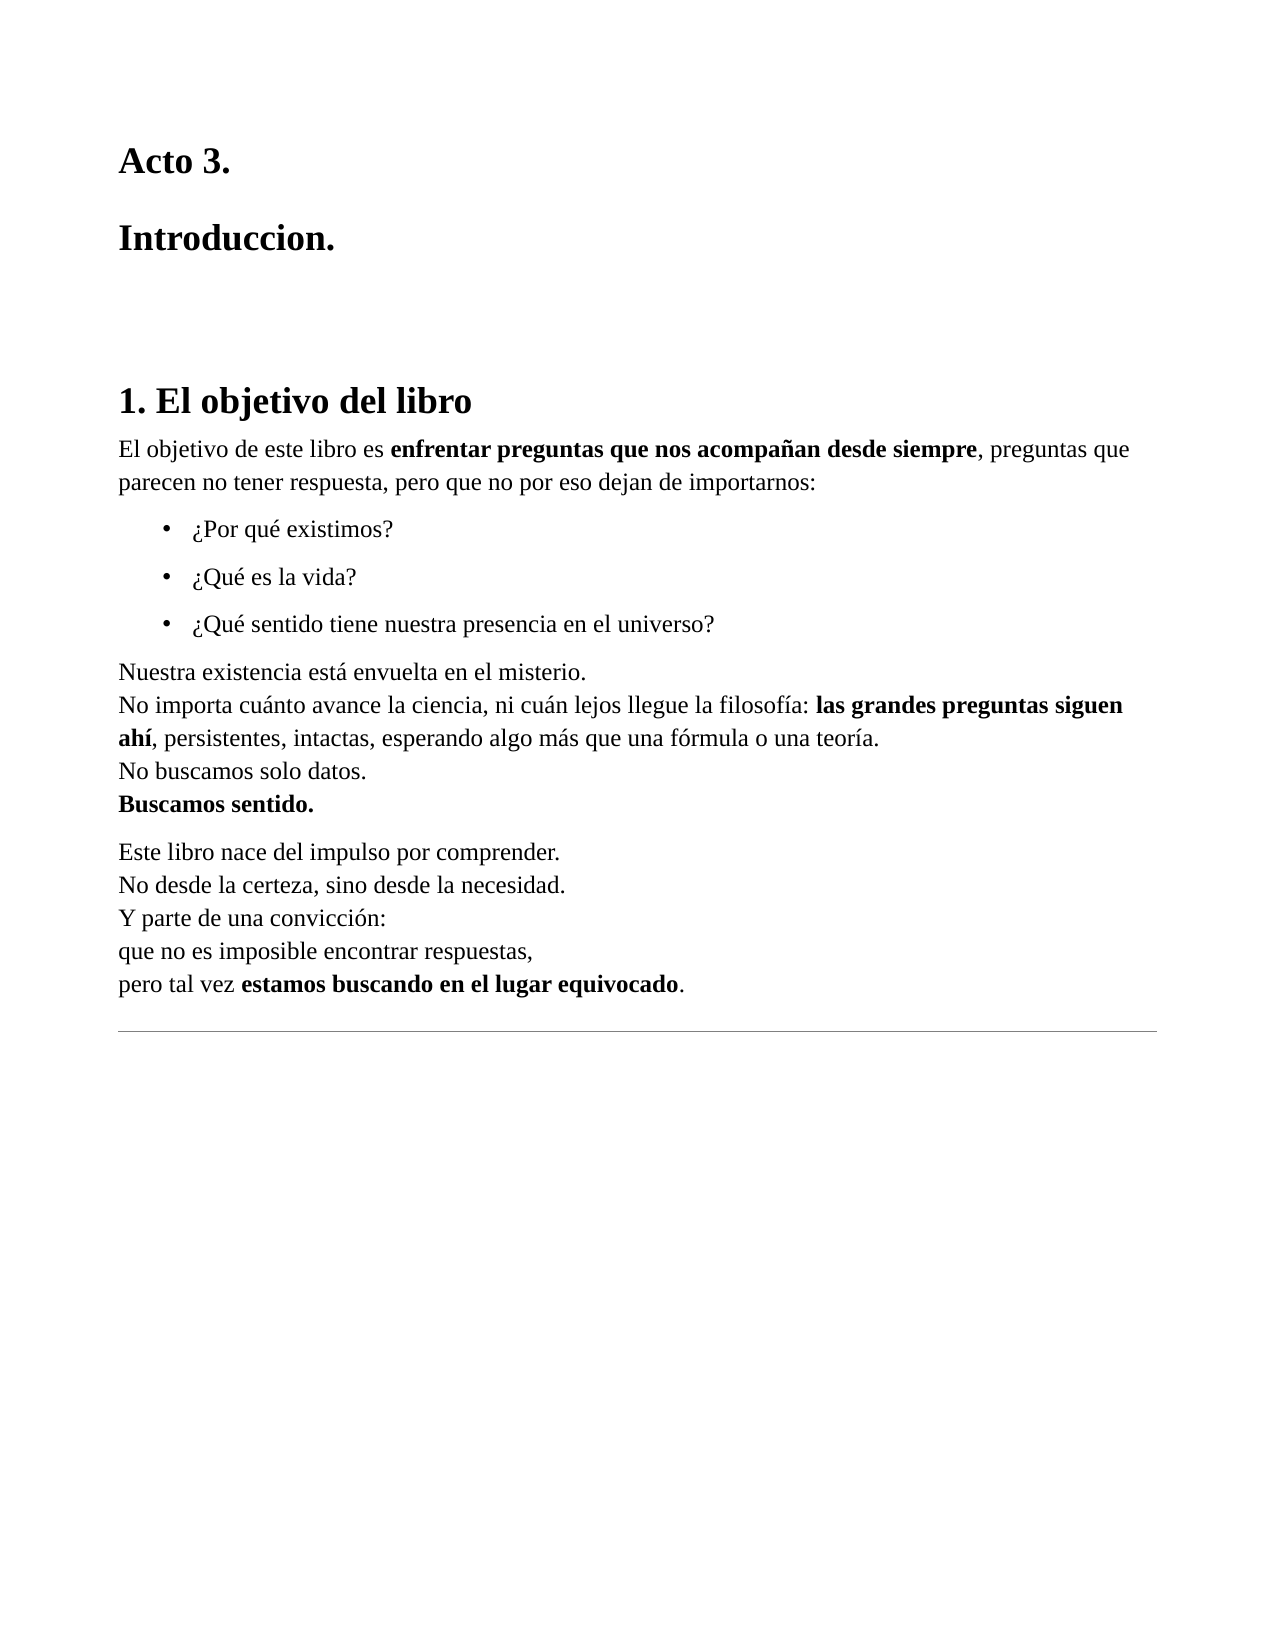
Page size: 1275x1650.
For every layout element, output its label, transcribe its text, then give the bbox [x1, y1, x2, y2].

text El objetivo de este libro es enfrentar preguntas que nos acompañan desde siempre, preguntas que parecen no tener respuesta, pero que no por eso dejan de importarnos: [118, 434, 1157, 496]
text Nuestra existencia está envuelta en el misterio. No importa cuánto avance la ciencia, ni cuán lejos llegue la filosofía: las grandes preguntas siguen ahí, persistentes, intactas, esperando algo más que una fórmula o una teoría. No buscamos solo datos. Buscamos sentido. [118, 657, 1157, 818]
subtitle Acto 3. [118, 139, 1157, 182]
subtitle Introduccion. [118, 215, 1157, 258]
subtitle 1. El objetivo del libro [118, 378, 1157, 421]
list ¿Por qué existimos? [162, 514, 1157, 543]
text Este libro nace del impulso por comprender. No desde la certeza, sino desde la necesidad. Y parte de una convicción: que no es imposible encontrar respuestas, pero tal vez estamos buscando en el lugar equivocado. [118, 837, 1157, 998]
list ¿Qué sentido tiene nuestra presencia en el universo? [162, 609, 1157, 638]
list ¿Qué es la vida? [162, 562, 1157, 591]
